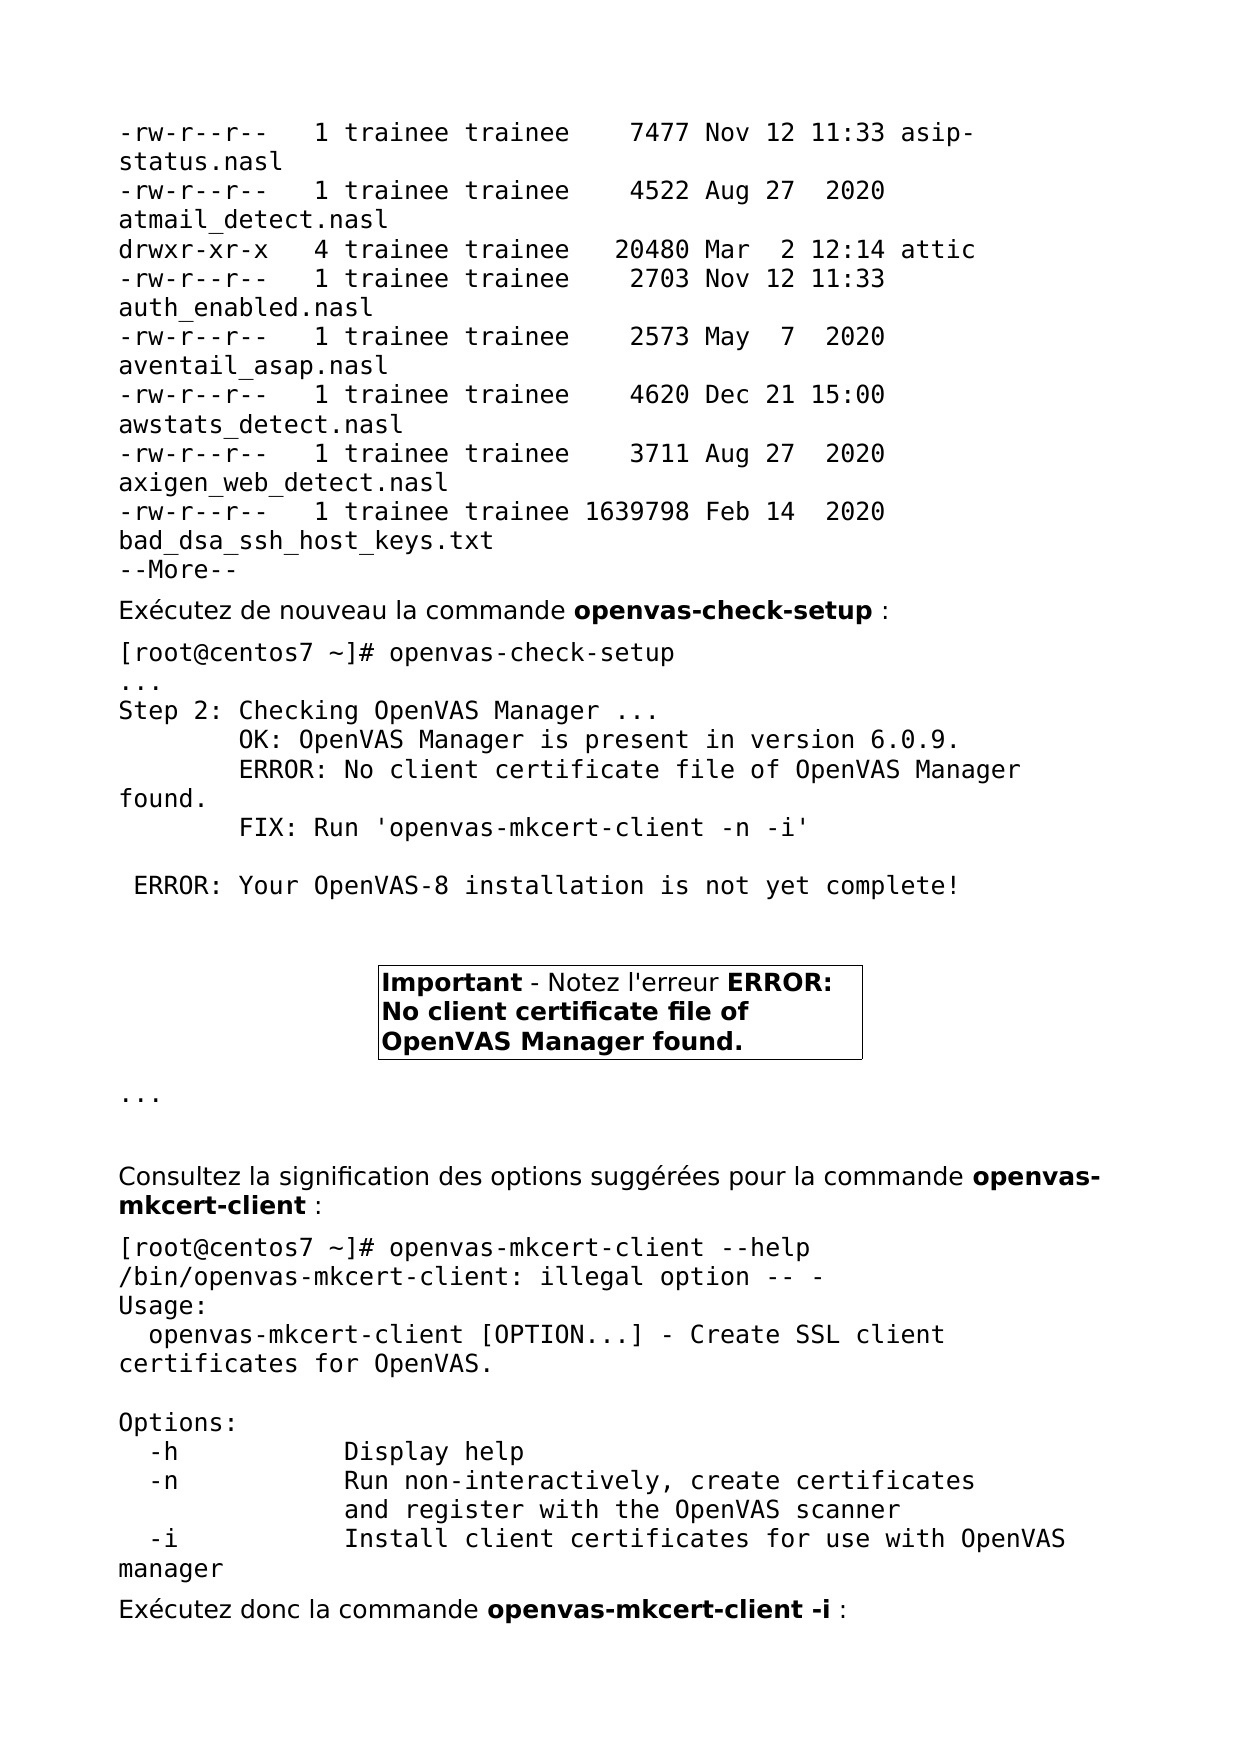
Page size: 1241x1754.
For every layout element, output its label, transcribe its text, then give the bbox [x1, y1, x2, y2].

table_header Important - Notez l'erreur ERROR: No client certificate file of OpenVAS Manager found. [379, 966, 862, 1059]
text [root@centos7 ~]# openvas-check-setup ... Step 2: Checking OpenVAS Manager ... OK: OpenVAS Manager is present in version 6.0.9. ERROR: No client certificate file of OpenVAS Manager found. FIX: Run 'openvas-mkcert-client -n -i' ERROR: Your OpenVAS-8 installation is not yet complete! ... [118, 638, 1122, 1109]
text Exécutez de nouveau la commande openvas-check-setup : [118, 597, 1122, 626]
text Exécutez donc la commande openvas-mkcert-client -i : [118, 1595, 1122, 1624]
text Consultez la signification des options suggérées pour la commande openvas-mkcert-client : [118, 1162, 1122, 1221]
text [root@centos7 ~]# openvas-mkcert-client --help /bin/openvas-mkcert-client: illegal option -- - Usage: openvas-mkcert-client [OPTION...] - Create SSL client certificates for OpenVAS. Options: -h Display help -n Run non-interactively, create certificates and register with the OpenVAS scanner -i Install client certificates for use with OpenVAS manager [118, 1233, 1122, 1583]
text -rw-r--r-- 1 trainee trainee 7477 Nov 12 11:33 asip-status.nasl -rw-r--r-- 1 trainee trainee 4522 Aug 27 2020 atmail_detect.nasl drwxr-xr-x 4 trainee trainee 20480 Mar 2 12:14 attic -rw-r--r-- 1 trainee trainee 2703 Nov 12 11:33 auth_enabled.nasl -rw-r--r-- 1 trainee trainee 2573 May 7 2020 aventail_asap.nasl -rw-r--r-- 1 trainee trainee 4620 Dec 21 15:00 awstats_detect.nasl -rw-r--r-- 1 trainee trainee 3711 Aug 27 2020 axigen_web_detect.nasl -rw-r--r-- 1 trainee trainee 1639798 Feb 14 2020 bad_dsa_ssh_host_keys.txt --More-- [118, 118, 1122, 585]
